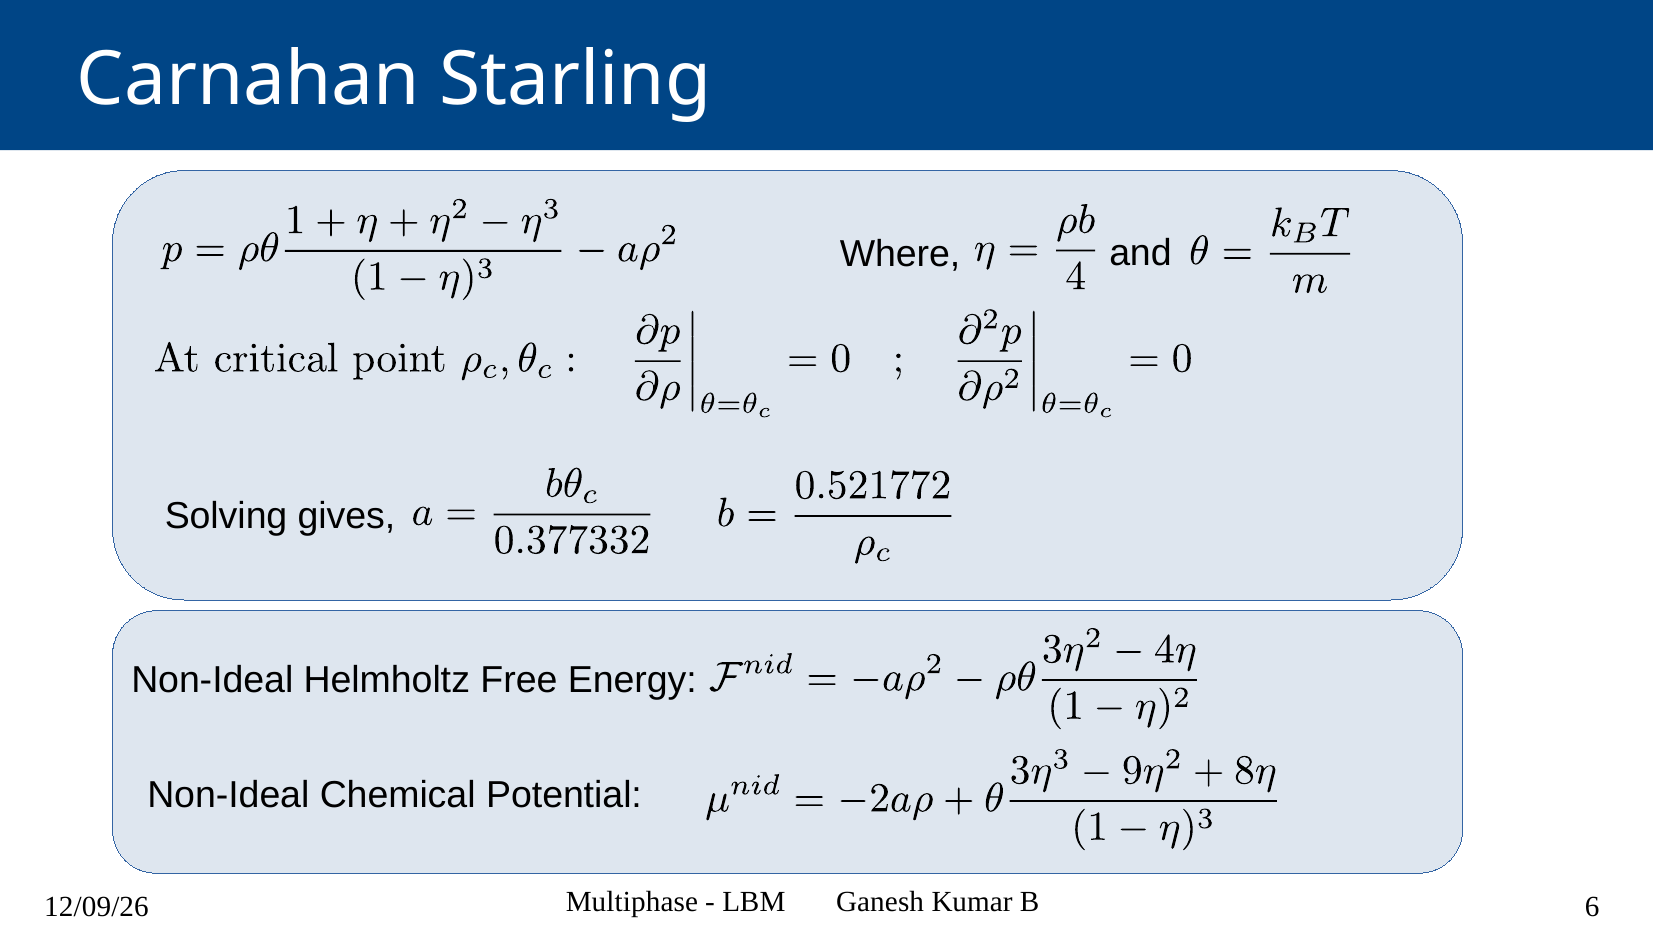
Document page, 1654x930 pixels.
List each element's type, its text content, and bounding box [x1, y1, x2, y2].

title Carnahan Starling [0, 0, 1653, 151]
text_box [112, 610, 1463, 874]
text_box Non-Ideal Chemical Potential: [132, 765, 672, 819]
text_box [112, 170, 1463, 601]
text_box Solving gives, [150, 487, 413, 541]
text_box Where, [825, 225, 1013, 278]
text_box and [1094, 224, 1245, 277]
text_box Non-Ideal Helmholtz Free Energy: [116, 651, 717, 742]
